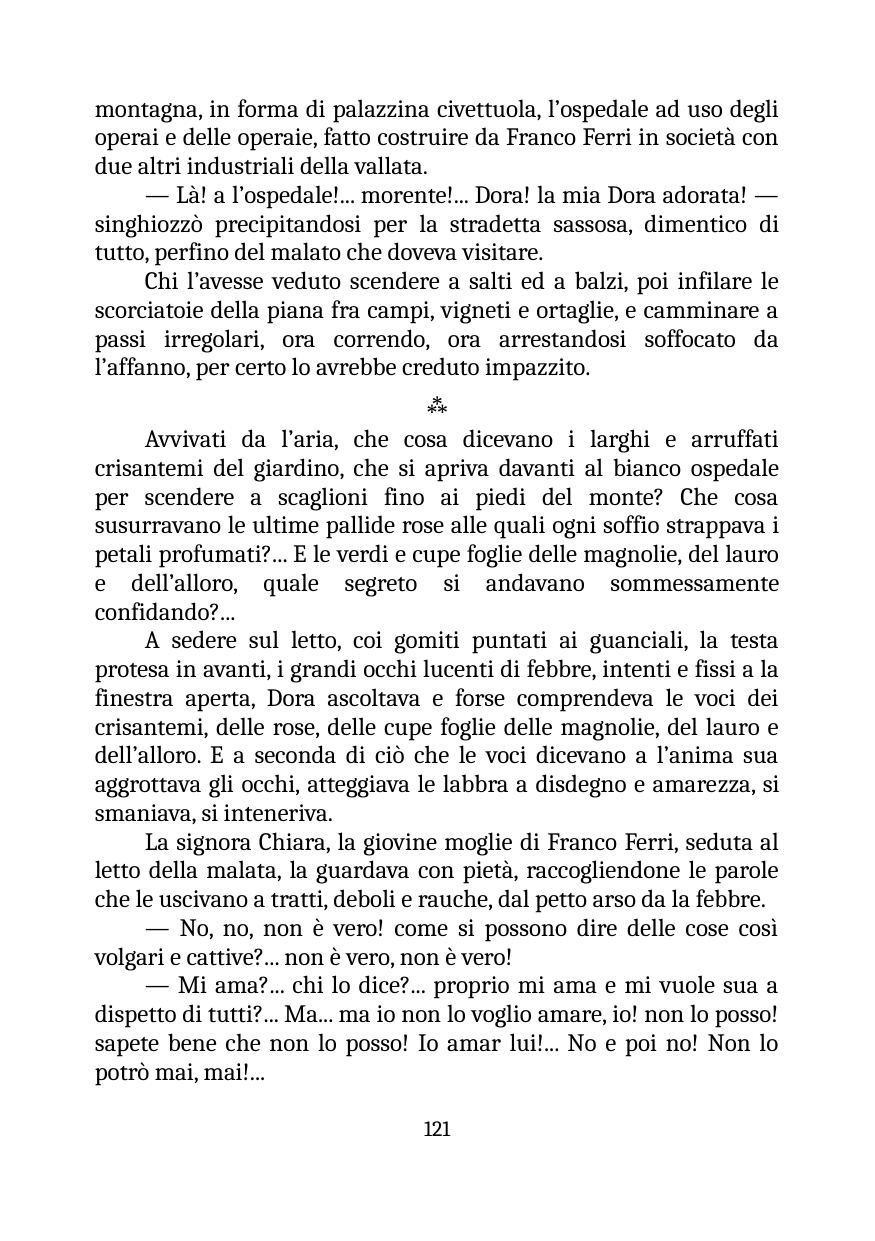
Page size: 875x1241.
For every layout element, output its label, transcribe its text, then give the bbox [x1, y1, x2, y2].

text — Mi ama?... chi lo dice?... proprio mi ama e mi vuole sua a dispetto di tutti?... Ma... ma io non lo voglio amare, io! non lo posso! sapete bene che non lo posso! Io amar lui!... No e poi no! Non lo potrò mai, mai!... [94, 971, 779, 1086]
text La signora Chiara, la giovine moglie di Franco Ferri, seduta al letto della malata, la guardava con pietà, raccogliendone le parole che le uscivano a tratti, deboli e rauche, dal petto arso da la febbre. [94, 827, 779, 914]
text A sedere sul letto, coi gomiti puntati ai guanciali, la testa protesa in avanti, i grandi occhi lucenti di febbre, intenti e fissi a la finestra aperta, Dora ascoltava e forse comprendeva le voci dei crisantemi, delle rose, delle cupe foglie delle magnolie, del lauro e dell’alloro. E a seconda di ciò che le voci dicevano a l’anima sua aggrottava gli occhi, atteggiava le labbra a disdegno e amarezza, si smaniava, si inteneriva. [94, 626, 779, 827]
text ⁂ [94, 394, 779, 419]
text montagna, in forma di palazzina civettuola, l’ospedale ad uso degli operai e delle operaie, fatto costruire da Franco Ferri in società con due altri industriali della vallata. [94, 94, 779, 181]
text Avvivati da l’aria, che cosa dicevano i larghi e arruffati crisantemi del giardino, che si apriva davanti al bianco ospedale per scendere a scaglioni fino ai piedi del monte? Che cosa susurravano le ultime pallide rose alle quali ogni soffio strappava i petali profumati?... E le verdi e cupe foglie delle magnolie, del lauro e dell’alloro, quale segreto si andavano sommessamente confidando?... [94, 425, 779, 626]
text — No, no, non è vero! come si possono dire delle cose così volgari e cattive?... non è vero, non è vero! [94, 914, 779, 971]
text Chi l’avesse veduto scendere a salti ed a balzi, poi infilare le scorciatoie della piana fra campi, vigneti e ortaglie, e camminare a passi irregolari, ora correndo, ora arrestandosi soffocato da l’affanno, per certo lo avrebbe creduto impazzito. [94, 267, 779, 382]
text — Là! a l’ospedale!... morente!... Dora! la mia Dora adorata! — singhiozzò precipitandosi per la stradetta sassosa, dimentico di tutto, perfino del malato che doveva visitare. [94, 181, 779, 267]
